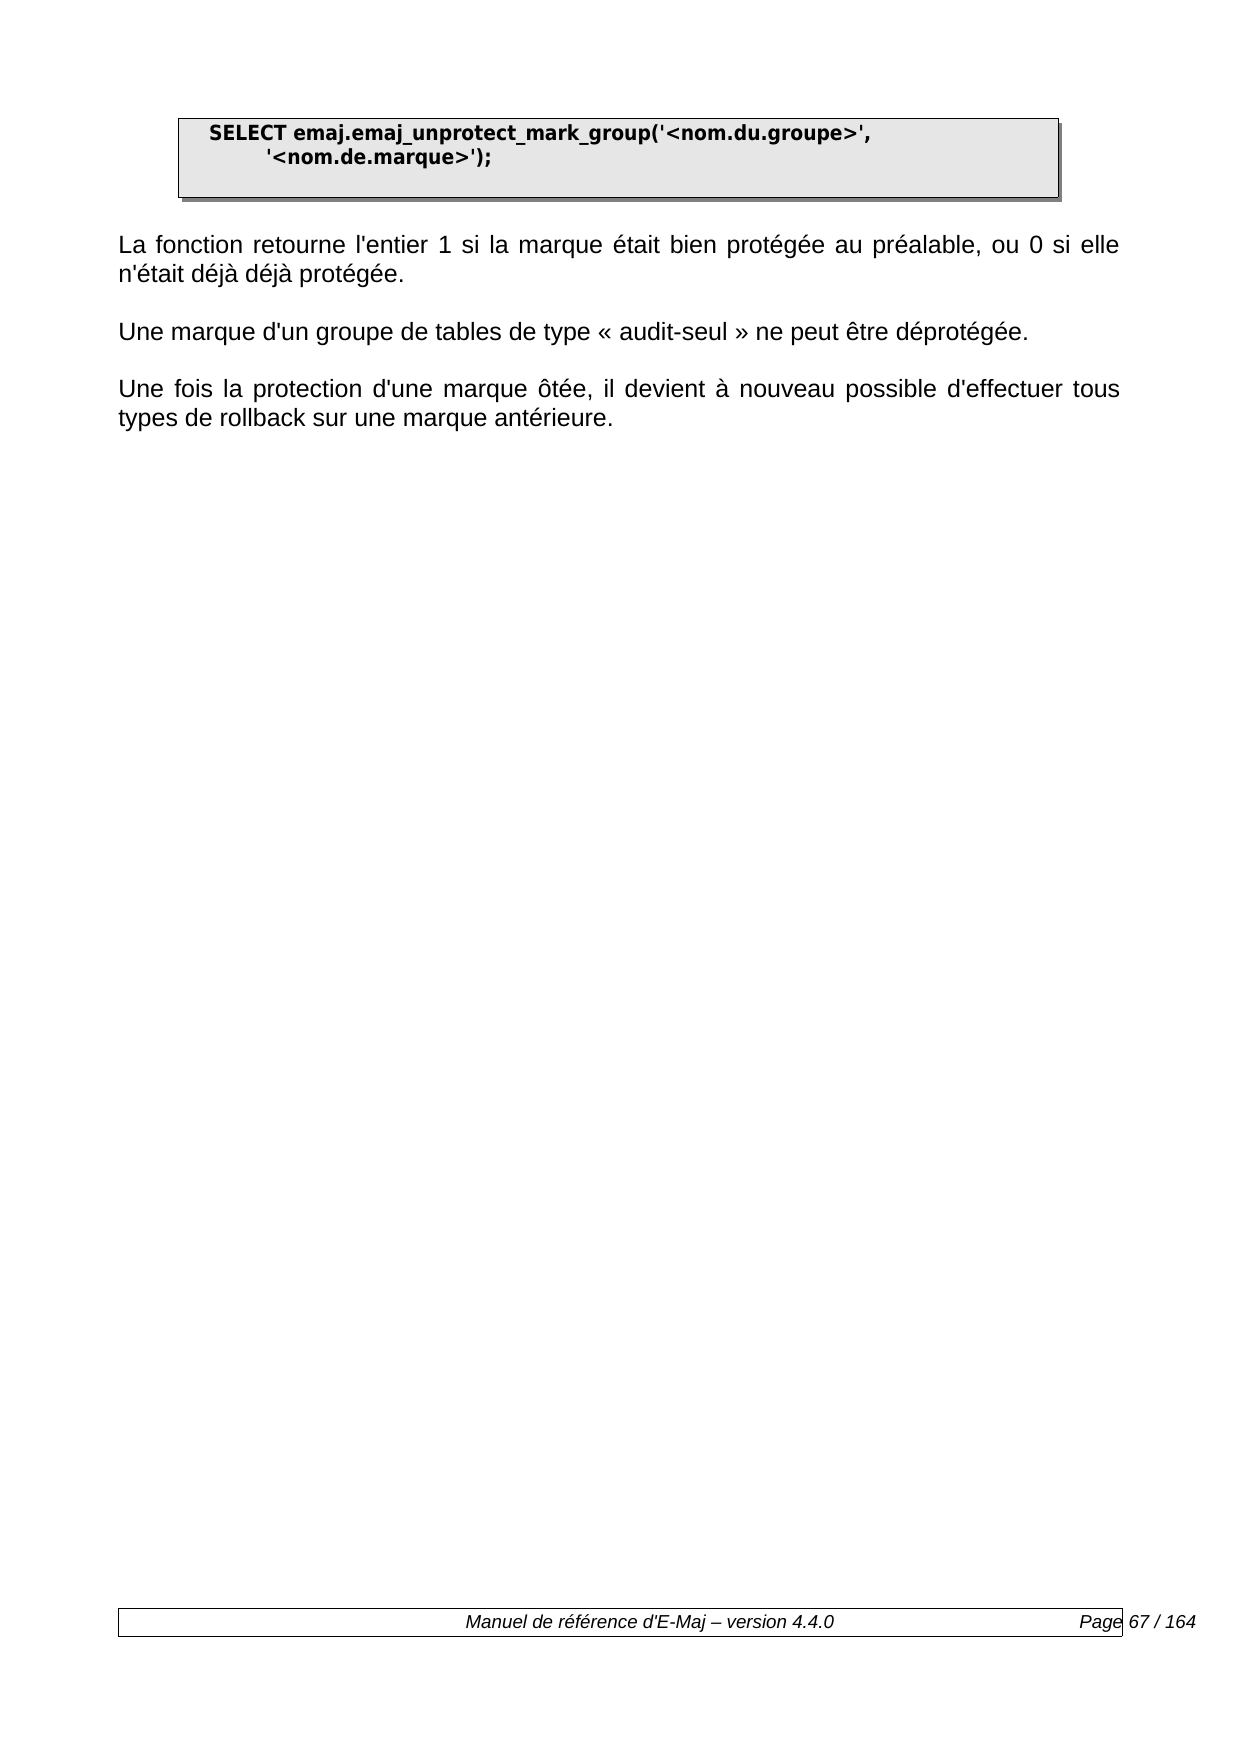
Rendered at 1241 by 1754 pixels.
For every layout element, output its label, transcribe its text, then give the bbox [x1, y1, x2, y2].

text Une marque d'un groupe de tables de type « audit-seul » ne peut être déprotégée. [118, 317, 1122, 345]
text La fonction retourne l'entier 1 si la marque était bien protégée au préalable, ou 0 si elle n'était déjà déjà protégée. [118, 230, 1122, 288]
text SELECT emaj.emaj_unprotect_mark_group('<nom.du.groupe>', [179, 119, 1058, 142]
text Une fois la protection d'une marque ôtée, il devient à nouveau possible d'effectuer tous types de rollback sur une marque antérieure. [118, 374, 1122, 432]
text '<nom.de.marque>'); [179, 142, 1058, 167]
